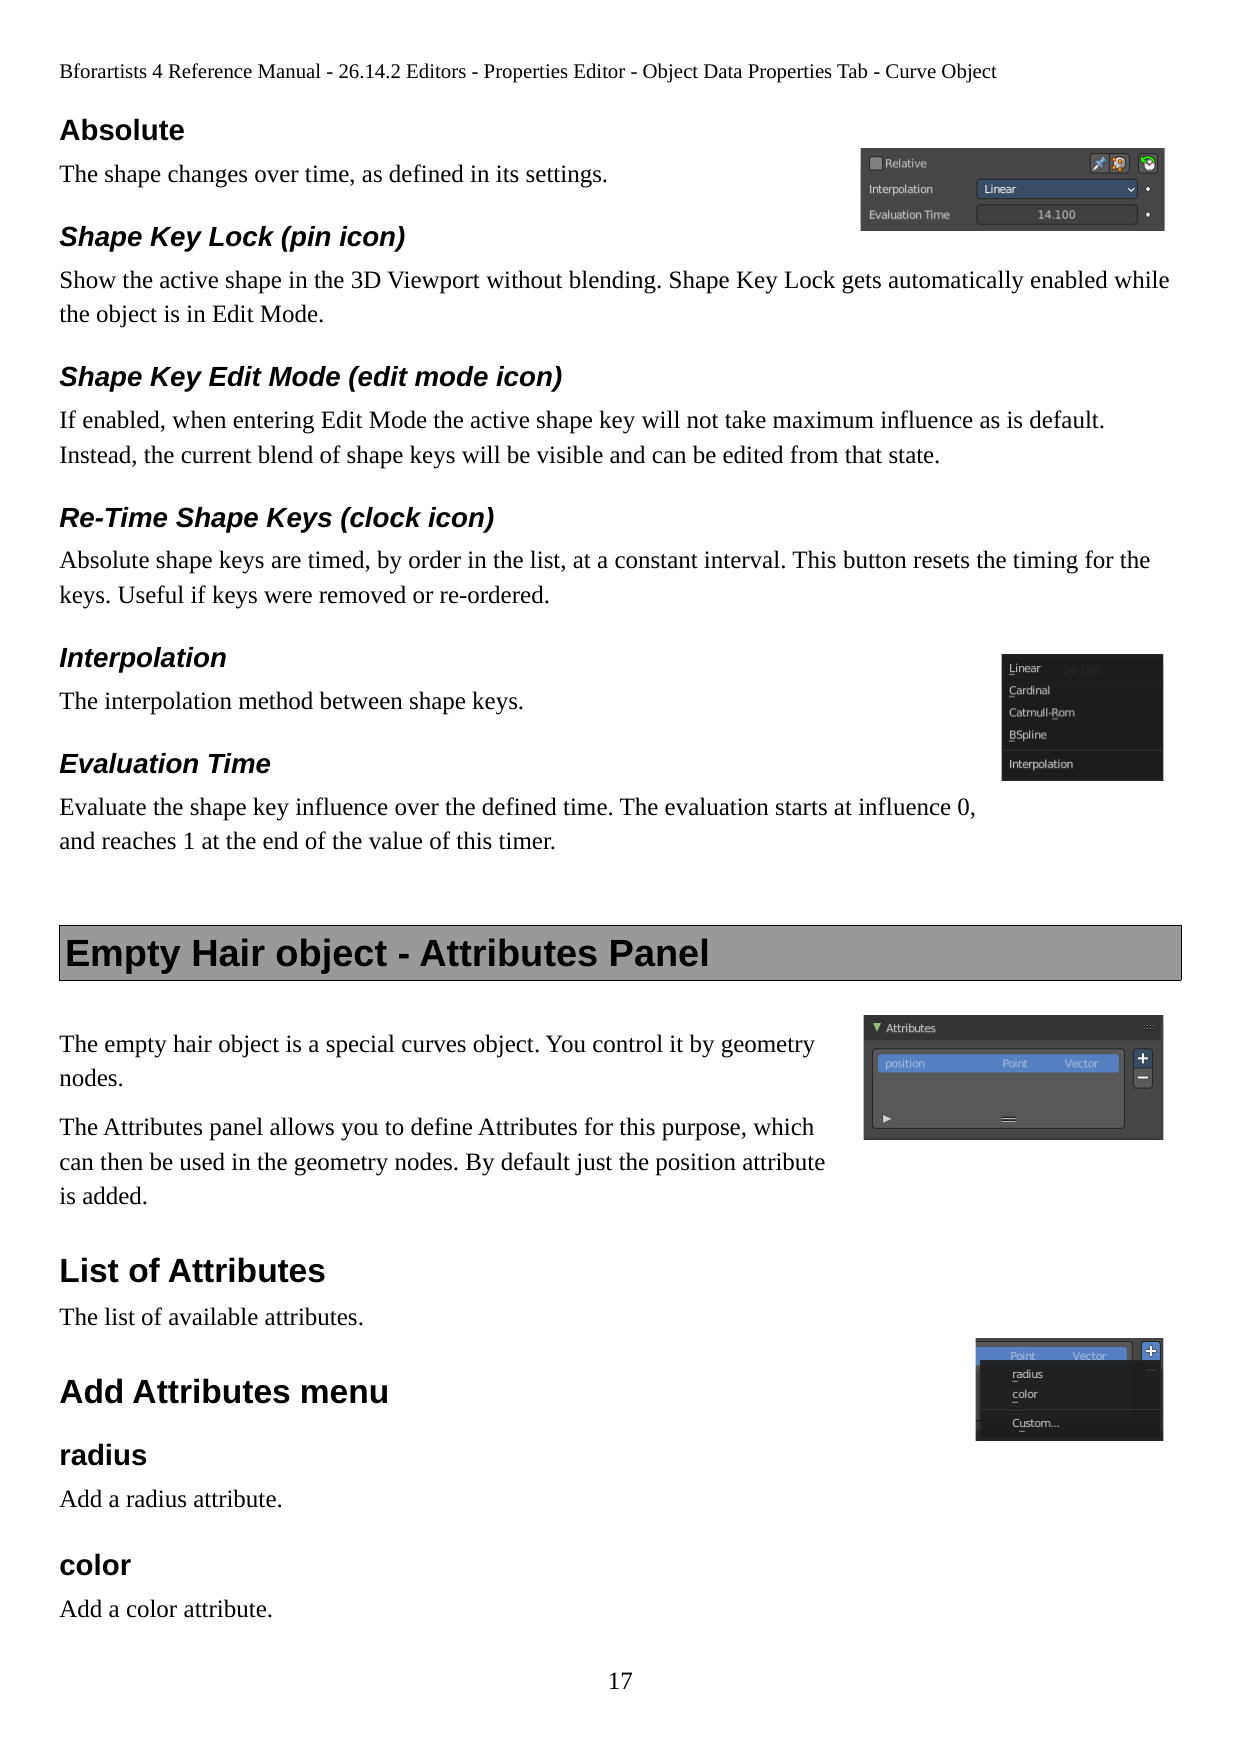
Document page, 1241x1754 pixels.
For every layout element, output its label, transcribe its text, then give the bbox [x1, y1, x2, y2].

subtitle [1164, 1372, 1181, 1411]
text Absolute shape keys are timed, by order in the list, at a constant interval. This button resets the timing for the keys. Useful if keys were removed or re-ordered. [59, 546, 1181, 609]
text Add a radius attribute. [59, 1484, 1181, 1513]
subtitle Interpolation [59, 642, 1181, 673]
subtitle Evaluation Time [59, 748, 1001, 779]
text Add a color attribute. [59, 1594, 1181, 1623]
subtitle color [59, 1548, 1181, 1582]
subtitle List of Attributes [59, 1251, 1181, 1290]
text The empty hair object is a special curves object. You control it by geometry nodes. [59, 1029, 863, 1092]
text If enabled, when entering Edit Mode the active shape key will not take maximum influence as is default. Instead, the current blend of shape keys will be visible and can be edited from that state. [59, 405, 1181, 468]
subtitle Shape Key Lock (pin icon) [59, 220, 1181, 252]
subtitle Add Attributes menu [59, 1372, 975, 1411]
picture [975, 1338, 1164, 1441]
text The shape changes over time, as defined in its settings. [59, 159, 860, 188]
subtitle Absolute [59, 113, 1181, 146]
text The list of available attributes. [59, 1302, 1181, 1331]
subtitle Re-Time Shape Keys (clock icon) [59, 501, 1181, 533]
subtitle radius [59, 1438, 1181, 1472]
picture [860, 148, 1165, 231]
subtitle [1164, 748, 1181, 779]
text Show the active shape in the 3D Viewport without blending. Shape Key Lock gets automatically enabled while the object is in Edit Mode. [59, 265, 1181, 328]
subtitle Shape Key Edit Mode (edit mode icon) [59, 361, 1181, 393]
text The Attributes panel allows you to define Attributes for this purpose, which can then be used in the geometry nodes. By default just the position attribute is added. [59, 1112, 1181, 1210]
table_header Empty Hair object - Attributes Panel [60, 926, 1181, 980]
picture [863, 1015, 1164, 1140]
text The interpolation method between shape keys. [59, 686, 1001, 715]
text Evaluate the shape key influence over the defined time. The evaluation starts at influence 0, and reaches 1 at the end of the value of this timer. [59, 792, 1181, 855]
picture [1001, 654, 1164, 781]
